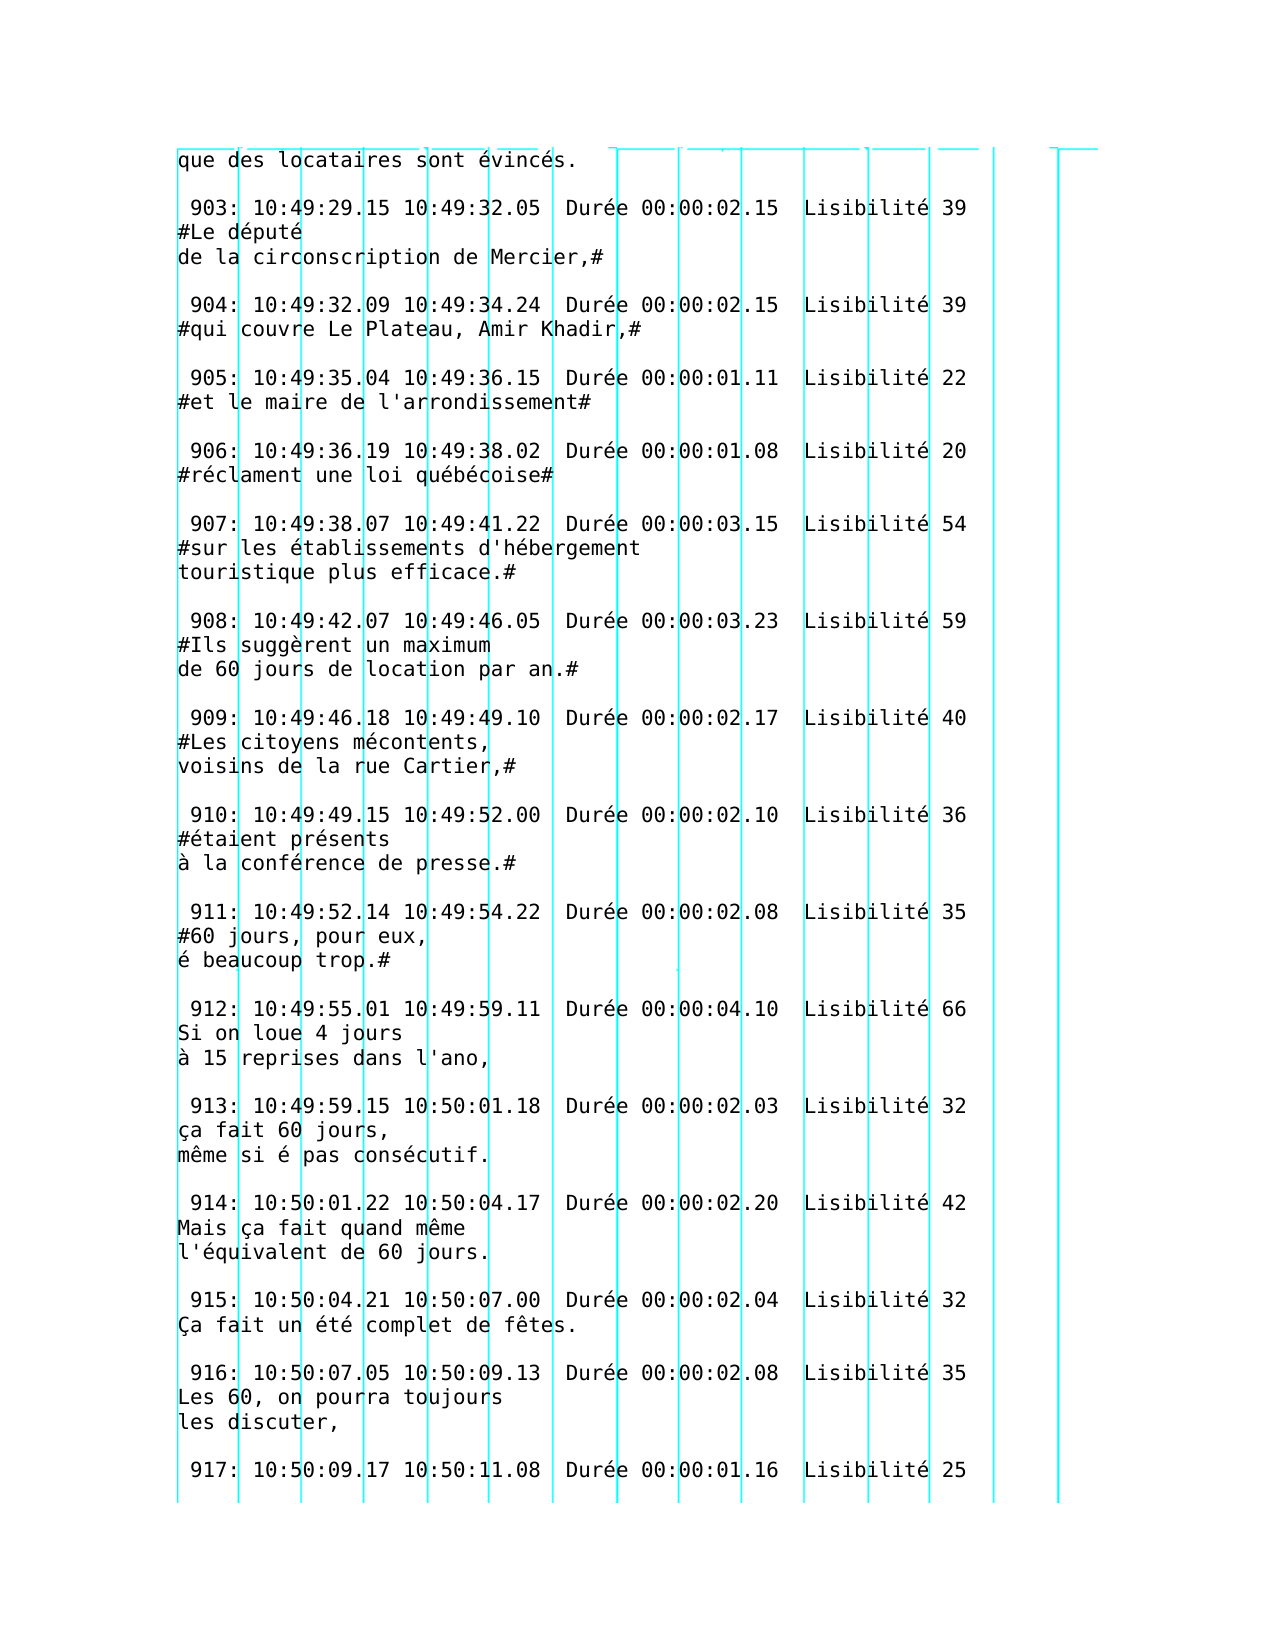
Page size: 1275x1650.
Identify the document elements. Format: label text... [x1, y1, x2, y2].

text #Les citoyens mécontents, [177, 730, 1098, 754]
text 915: 10:50:04.21 10:50:07.00 Durée 00:00:02.04 Lisibilité 32 [177, 1288, 1098, 1313]
text ça fait 60 jours, [177, 1118, 1098, 1143]
text Les 60, on pourra toujours [177, 1385, 1098, 1410]
text 909: 10:49:46.18 10:49:49.10 Durée 00:00:02.17 Lisibilité 40 [177, 706, 1098, 730]
text 905: 10:49:35.04 10:49:36.15 Durée 00:00:01.11 Lisibilité 22 [177, 366, 1098, 390]
picture [177, 147, 1098, 1503]
text #60 jours, pour eux, [177, 924, 1098, 948]
text 906: 10:49:36.19 10:49:38.02 Durée 00:00:01.08 Lisibilité 20 [177, 439, 1098, 463]
text #Ils suggèrent un maximum [177, 633, 1098, 657]
text #qui couvre Le Plateau, Amir Khadir,# [177, 317, 1098, 342]
text même si é pas consécutif. [177, 1143, 1098, 1167]
text 904: 10:49:32.09 10:49:34.24 Durée 00:00:02.15 Lisibilité 39 [177, 293, 1098, 317]
text l'équivalent de 60 jours. [177, 1240, 1098, 1264]
text que des locataires sont évincés. [177, 148, 1098, 172]
text 907: 10:49:38.07 10:49:41.22 Durée 00:00:03.15 Lisibilité 54 [177, 512, 1098, 536]
text #et le maire de l'arrondissement# [177, 390, 1098, 414]
text 911: 10:49:52.14 10:49:54.22 Durée 00:00:02.08 Lisibilité 35 [177, 900, 1098, 924]
text Si on loue 4 jours [177, 1021, 1098, 1046]
text é beaucoup trop.# [177, 948, 1098, 973]
text 903: 10:49:29.15 10:49:32.05 Durée 00:00:02.15 Lisibilité 39 [177, 196, 1098, 220]
text #sur les établissements d'hébergement [177, 536, 1098, 560]
text touristique plus efficace.# [177, 560, 1098, 584]
text 908: 10:49:42.07 10:49:46.05 Durée 00:00:03.23 Lisibilité 59 [177, 609, 1098, 633]
text 912: 10:49:55.01 10:49:59.11 Durée 00:00:04.10 Lisibilité 66 [177, 997, 1098, 1021]
text 914: 10:50:01.22 10:50:04.17 Durée 00:00:02.20 Lisibilité 42 [177, 1191, 1098, 1216]
text 910: 10:49:49.15 10:49:52.00 Durée 00:00:02.10 Lisibilité 36 [177, 803, 1098, 827]
text #Le député [177, 220, 1098, 245]
text Ça fait un été complet de fêtes. [177, 1313, 1098, 1337]
text #étaient présents [177, 827, 1098, 851]
text 917: 10:50:09.17 10:50:11.08 Durée 00:00:01.16 Lisibilité 25 [177, 1458, 1098, 1482]
text de 60 jours de location par an.# [177, 657, 1098, 682]
text voisins de la rue Cartier,# [177, 754, 1098, 779]
text les discuter, [177, 1410, 1098, 1434]
text à la conférence de presse.# [177, 851, 1098, 876]
text 916: 10:50:07.05 10:50:09.13 Durée 00:00:02.08 Lisibilité 35 [177, 1361, 1098, 1385]
text de la circonscription de Mercier,# [177, 245, 1098, 269]
text 913: 10:49:59.15 10:50:01.18 Durée 00:00:02.03 Lisibilité 32 [177, 1094, 1098, 1118]
text à 15 reprises dans l'ano, [177, 1046, 1098, 1070]
text Mais ça fait quand même [177, 1216, 1098, 1240]
text #réclament une loi québécoise# [177, 463, 1098, 487]
